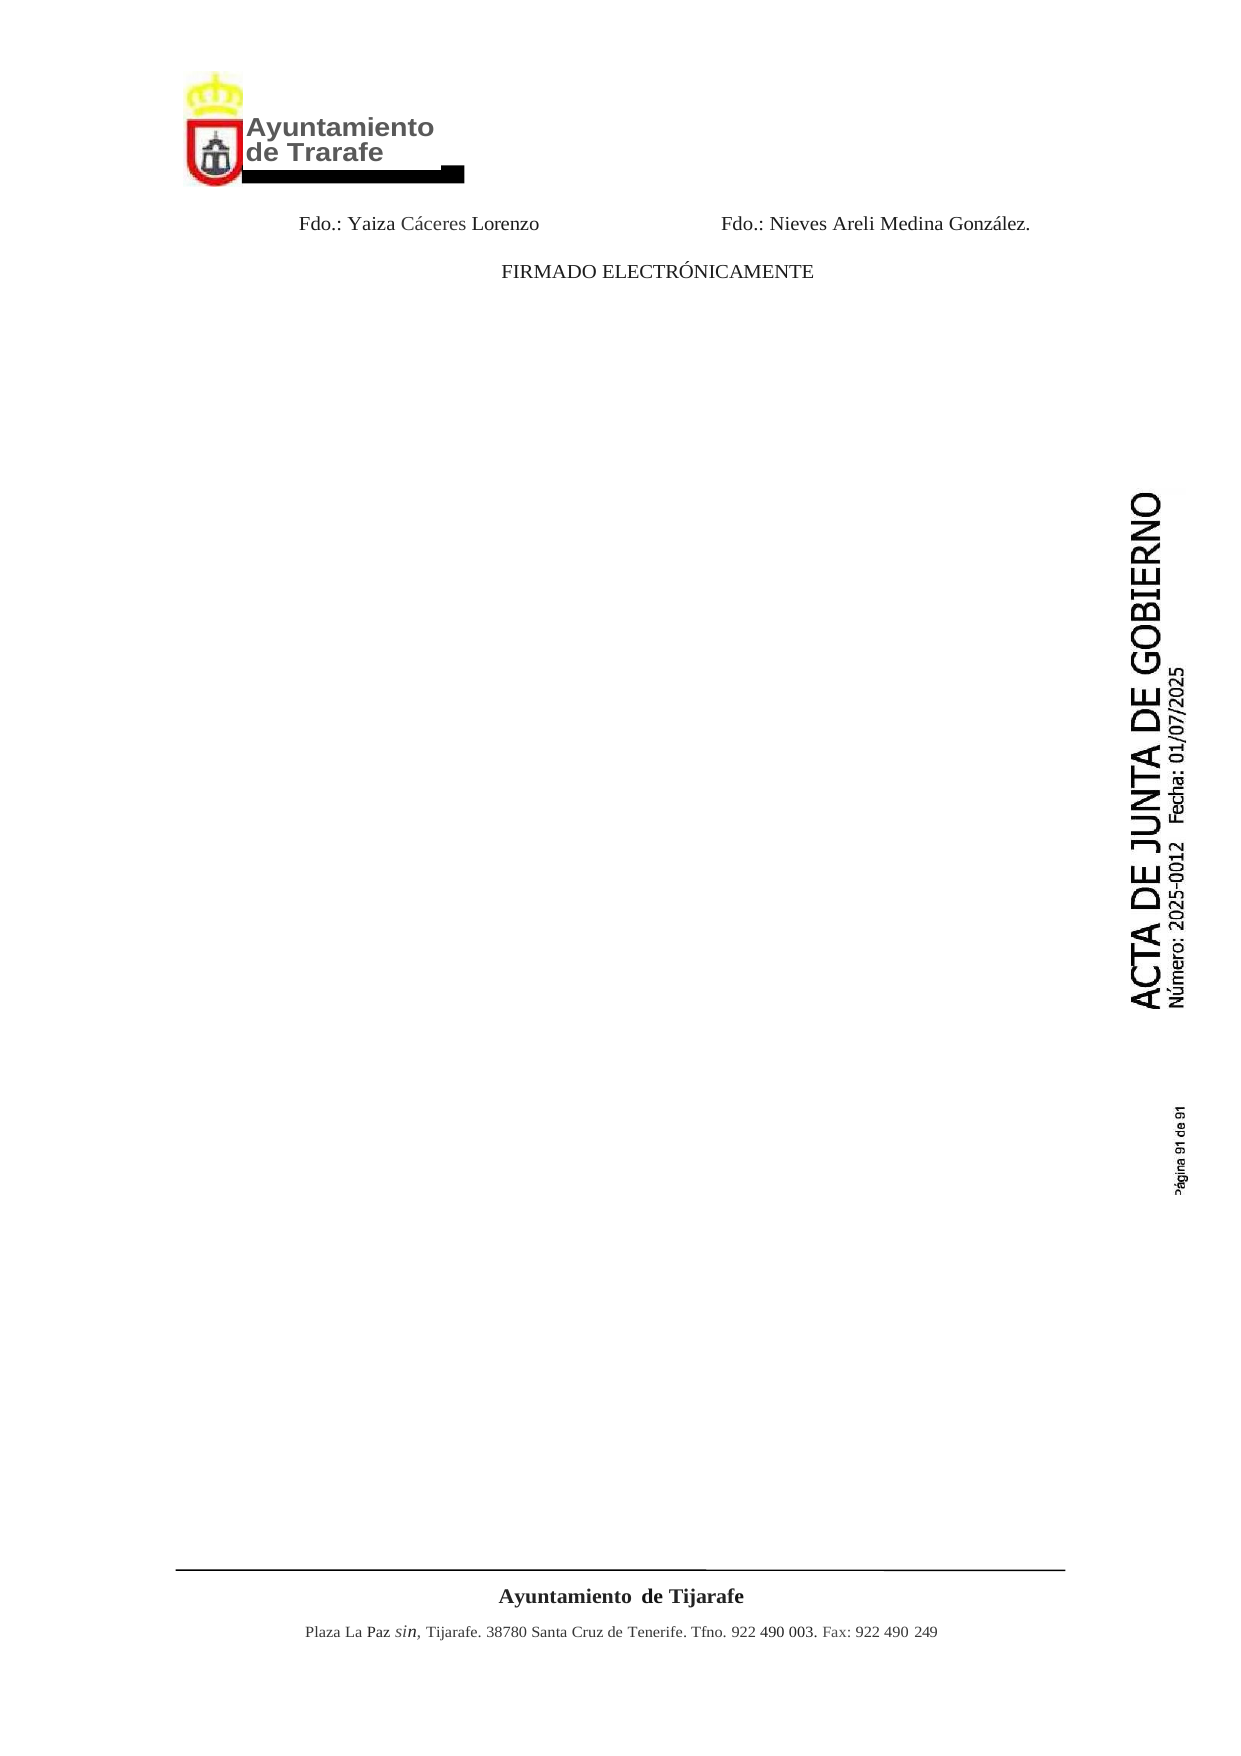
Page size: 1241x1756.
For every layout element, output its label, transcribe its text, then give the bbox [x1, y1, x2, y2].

text Fdo.: Yaiza Cáceres Lorenzo Fdo.: Nieves Areli Medina González. [299, 213, 1241, 235]
text FIRMADO ELECTRÓNICAMENTE [127, 260, 1188, 283]
